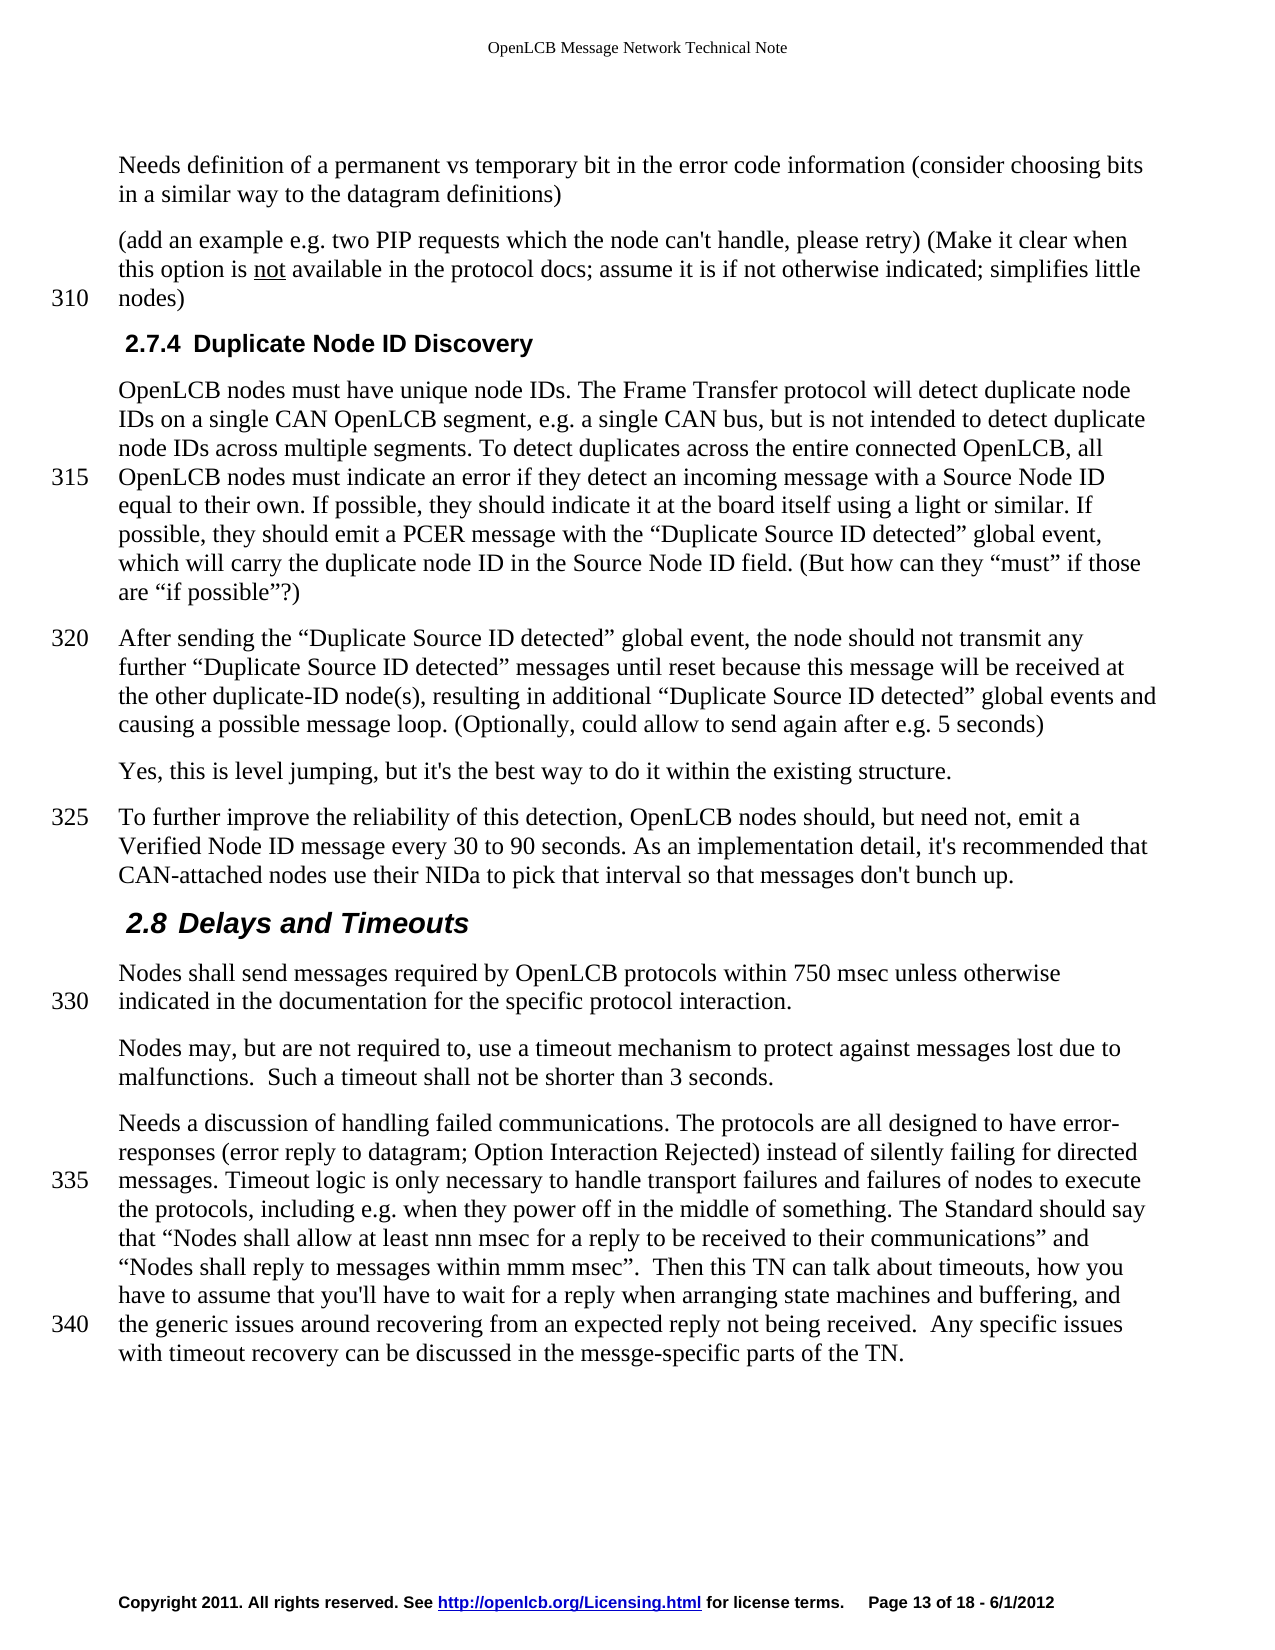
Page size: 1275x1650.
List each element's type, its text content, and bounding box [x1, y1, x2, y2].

text Nodes may, but are not required to, use a timeout mechanism to protect against messages lost due to malfunctions. Such a timeout shall not be shorter than 3 seconds. [118, 1033, 1157, 1090]
text Yes, this is level jumping, but it's the best way to do it within the existing structure. [118, 756, 1157, 785]
text (add an example e.g. two PIP requests which the node can't handle, please retry) (Make it clear when this option is not available in the protocol docs; assume it is if not otherwise indicated; simplifies little nodes) [118, 225, 1157, 311]
text Needs a discussion of handling failed communications. The protocols are all designed to have error-responses (error reply to datagram; Option Interaction Rejected) instead of silently failing for directed messages. Timeout logic is only necessary to handle transport failures and failures of nodes to execute the protocols, including e.g. when they power off in the middle of something. The Standard should say that “Nodes shall allow at least nnn msec for a reply to be received to their communications” and “Nodes shall reply to messages within mmm msec”. Then this TN can talk about timeouts, how you have to assume that you'll have to wait for a reply when arranging state machines and buffering, and the generic issues around recovering from an expected reply not being received. Any specific issues with timeout recovery can be discussed in the messge-specific parts of the TN. [118, 1108, 1157, 1367]
text Needs definition of a permanent vs temporary bit in the error code information (consider choosing bits in a similar way to the datagram definitions) [118, 150, 1157, 207]
text Nodes shall send messages required by OpenLCB protocols within 750 msec unless otherwise indicated in the documentation for the specific protocol interaction. [118, 958, 1157, 1015]
text After sending the “Duplicate Source ID detected” global event, the node should not transmit any further “Duplicate Source ID detected” messages until reset because this message will be received at the other duplicate-ID node(s), resulting in additional “Duplicate Source ID detected” global events and causing a possible message loop. (Optionally, could allow to send again after e.g. 5 seconds) [118, 623, 1157, 738]
text To further improve the reliability of this detection, OpenLCB nodes should, but need not, emit a Verified Node ID message every 30 to 90 seconds. As an implementation detail, it's recommended that CAN-attached nodes use their NIDa to pick that interval so that messages don't bunch up. [118, 802, 1157, 889]
subtitle Duplicate Node ID Discovery [118, 329, 1157, 358]
subtitle Delays and Timeouts [118, 906, 1157, 940]
text OpenLCB nodes must have unique node IDs. The Frame Transfer protocol will detect duplicate node IDs on a single CAN OpenLCB segment, e.g. a single CAN bus, but is not intended to detect duplicate node IDs across multiple segments. To detect duplicates across the entire connected OpenLCB, all OpenLCB nodes must indicate an error if they detect an incoming message with a Source Node ID equal to their own. If possible, they should indicate it at the board itself using a light or similar. If possible, they should emit a PCER message with the “Duplicate Source ID detected” global event, which will carry the duplicate node ID in the Source Node ID field. (But how can they “must” if those are “if possible”?) [118, 376, 1157, 606]
